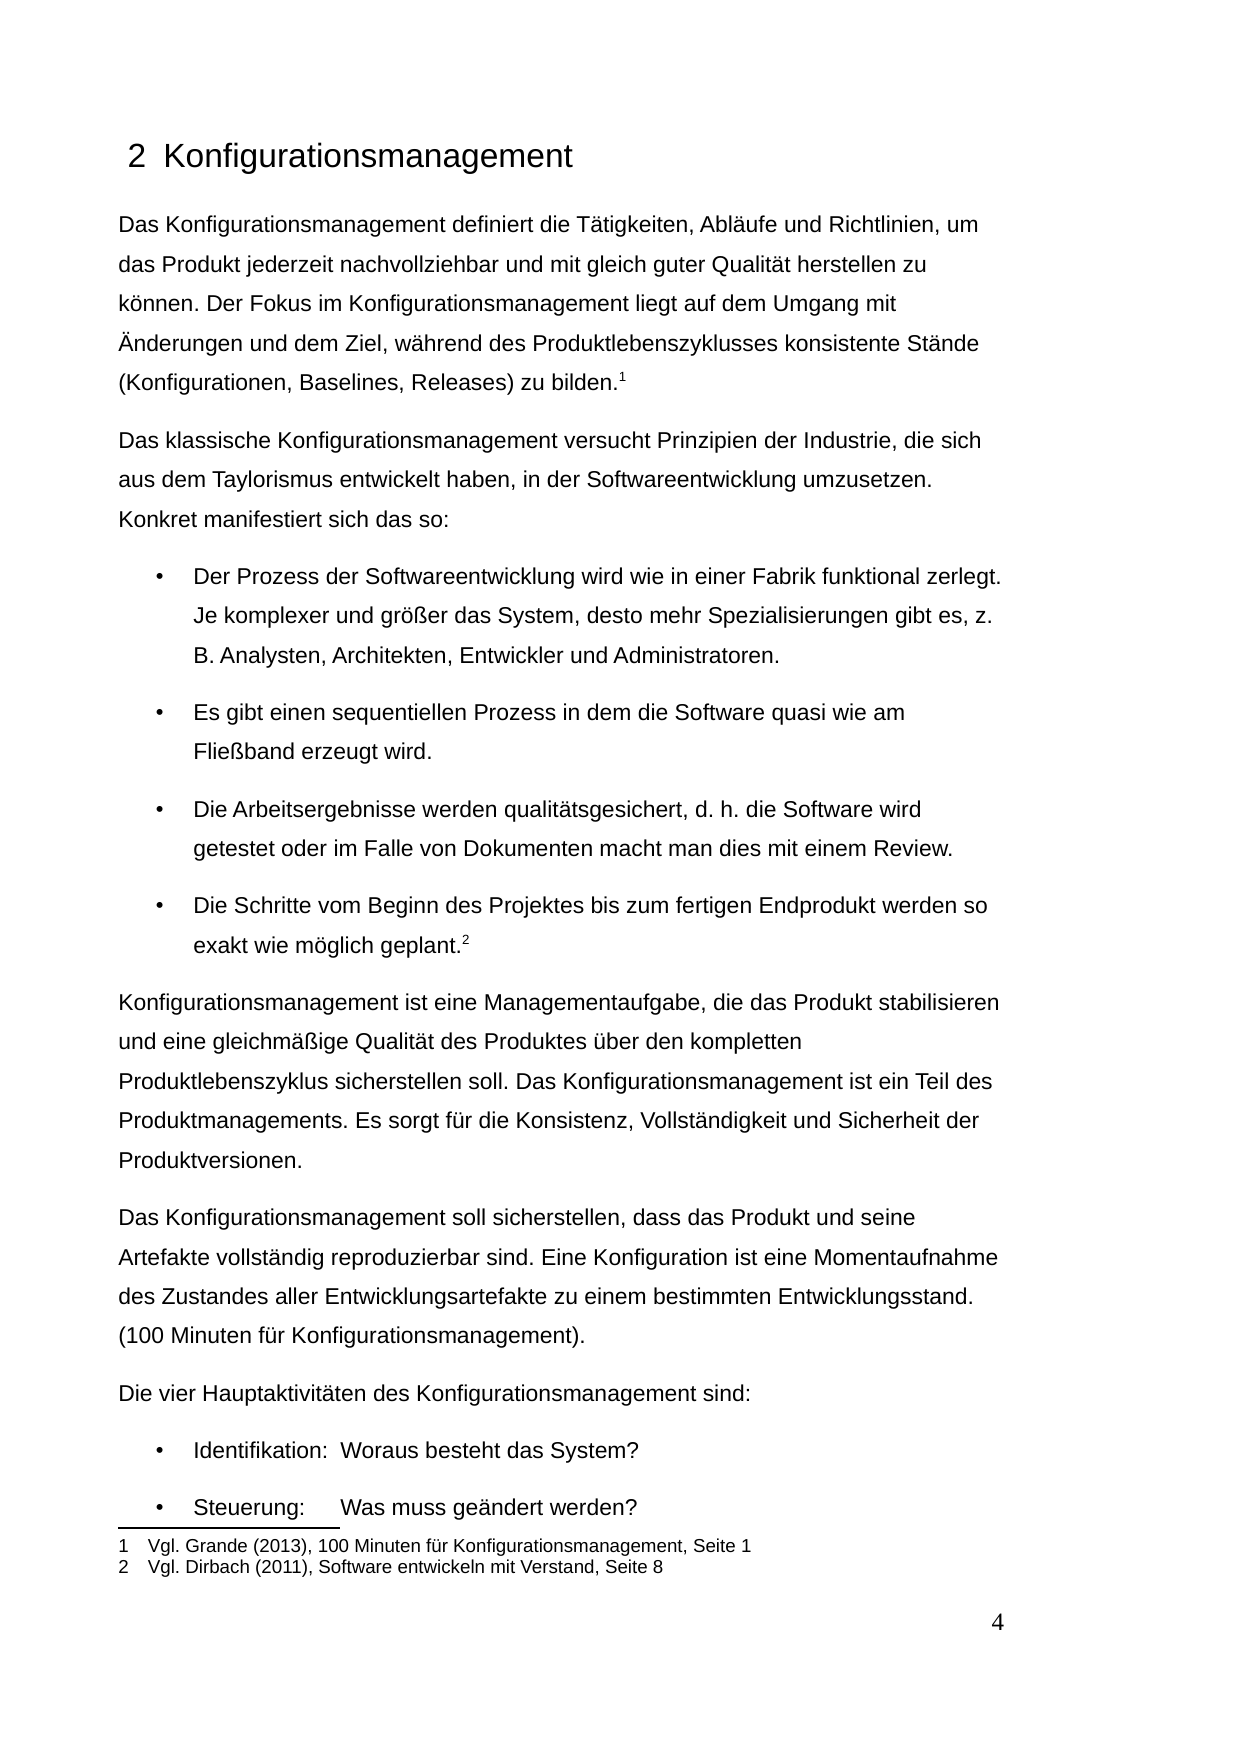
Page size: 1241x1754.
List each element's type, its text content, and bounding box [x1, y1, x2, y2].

text Das Konfigurationsmanagement soll sicherstellen, dass das Produkt und seine Artefakte vollständig reproduzierbar sind. Eine Konfiguration ist eine Momentaufnahme des Zustandes aller Entwicklungsartefakte zu einem bestimmten Entwicklungsstand. (100 Minuten für Konfigurationsmanagement). [118, 1204, 1004, 1349]
list Es gibt einen sequentiellen Prozess in dem die Software quasi wie am Fließband erzeugt wird. [156, 699, 1004, 765]
list Identifikation: Woraus besteht das System? [156, 1437, 1004, 1463]
list Steuerung: Was muss geändert werden? [156, 1494, 1004, 1520]
list Die Schritte vom Beginn des Projektes bis zum fertigen Endprodukt werden so exakt wie möglich geplant. [156, 892, 1004, 958]
list Der Prozess der Softwareentwicklung wird wie in einer Fabrik funktional zerlegt. Je komplexer und größer das System, desto mehr Spezialisierungen gibt es, z. B. Analysten, Architekten, Entwickler und Administratoren. [156, 563, 1004, 668]
subtitle Konfigurationsmanagement [118, 136, 1004, 174]
text Die vier Hauptaktivitäten des Konfigurationsmanagement sind: [118, 1379, 1004, 1406]
text Konfigurationsmanagement ist eine Managementaufgabe, die das Produkt stabilisieren und eine gleichmäßige Qualität des Produktes über den kompletten Produktlebenszyklus sicherstellen soll. Das Konfigurationsmanagement ist ein Teil des Produktmanagements. Es sorgt für die Konsistenz, Vollständigkeit und Sicherheit der Produktversionen. [118, 989, 1004, 1173]
list Vgl. Dirbach (2011), Software entwickeln mit Verstand, Seite 8 [118, 1556, 1004, 1578]
text Vgl. Grande (2013), 100 Minuten für Konfigurationsmanagement, Seite 1 [118, 1534, 1004, 1556]
list Die Arbeitsergebnisse werden qualitätsgesichert, d. h. die Software wird getestet oder im Falle von Dokumenten macht man dies mit einem Review. [156, 796, 1004, 861]
text Das klassische Konfigurationsmanagement versucht Prinzipien der Industrie, die sich aus dem Taylorismus entwickelt haben, in der Softwareentwicklung umzusetzen. Konkret manifestiert sich das so: [118, 427, 1004, 532]
text Das Konfigurationsmanagement definiert die Tätigkeiten, Abläufe und Richtlinien, um das Produkt jederzeit nachvollziehbar und mit gleich guter Qualität herstellen zu können. Der Fokus im Konfigurationsmanagement liegt auf dem Umgang mit Änderungen und dem Ziel, während des Produktlebenszyklusses konsistente Stände (Konfigurationen, Baselines, Releases) zu bilden. [118, 211, 1004, 396]
